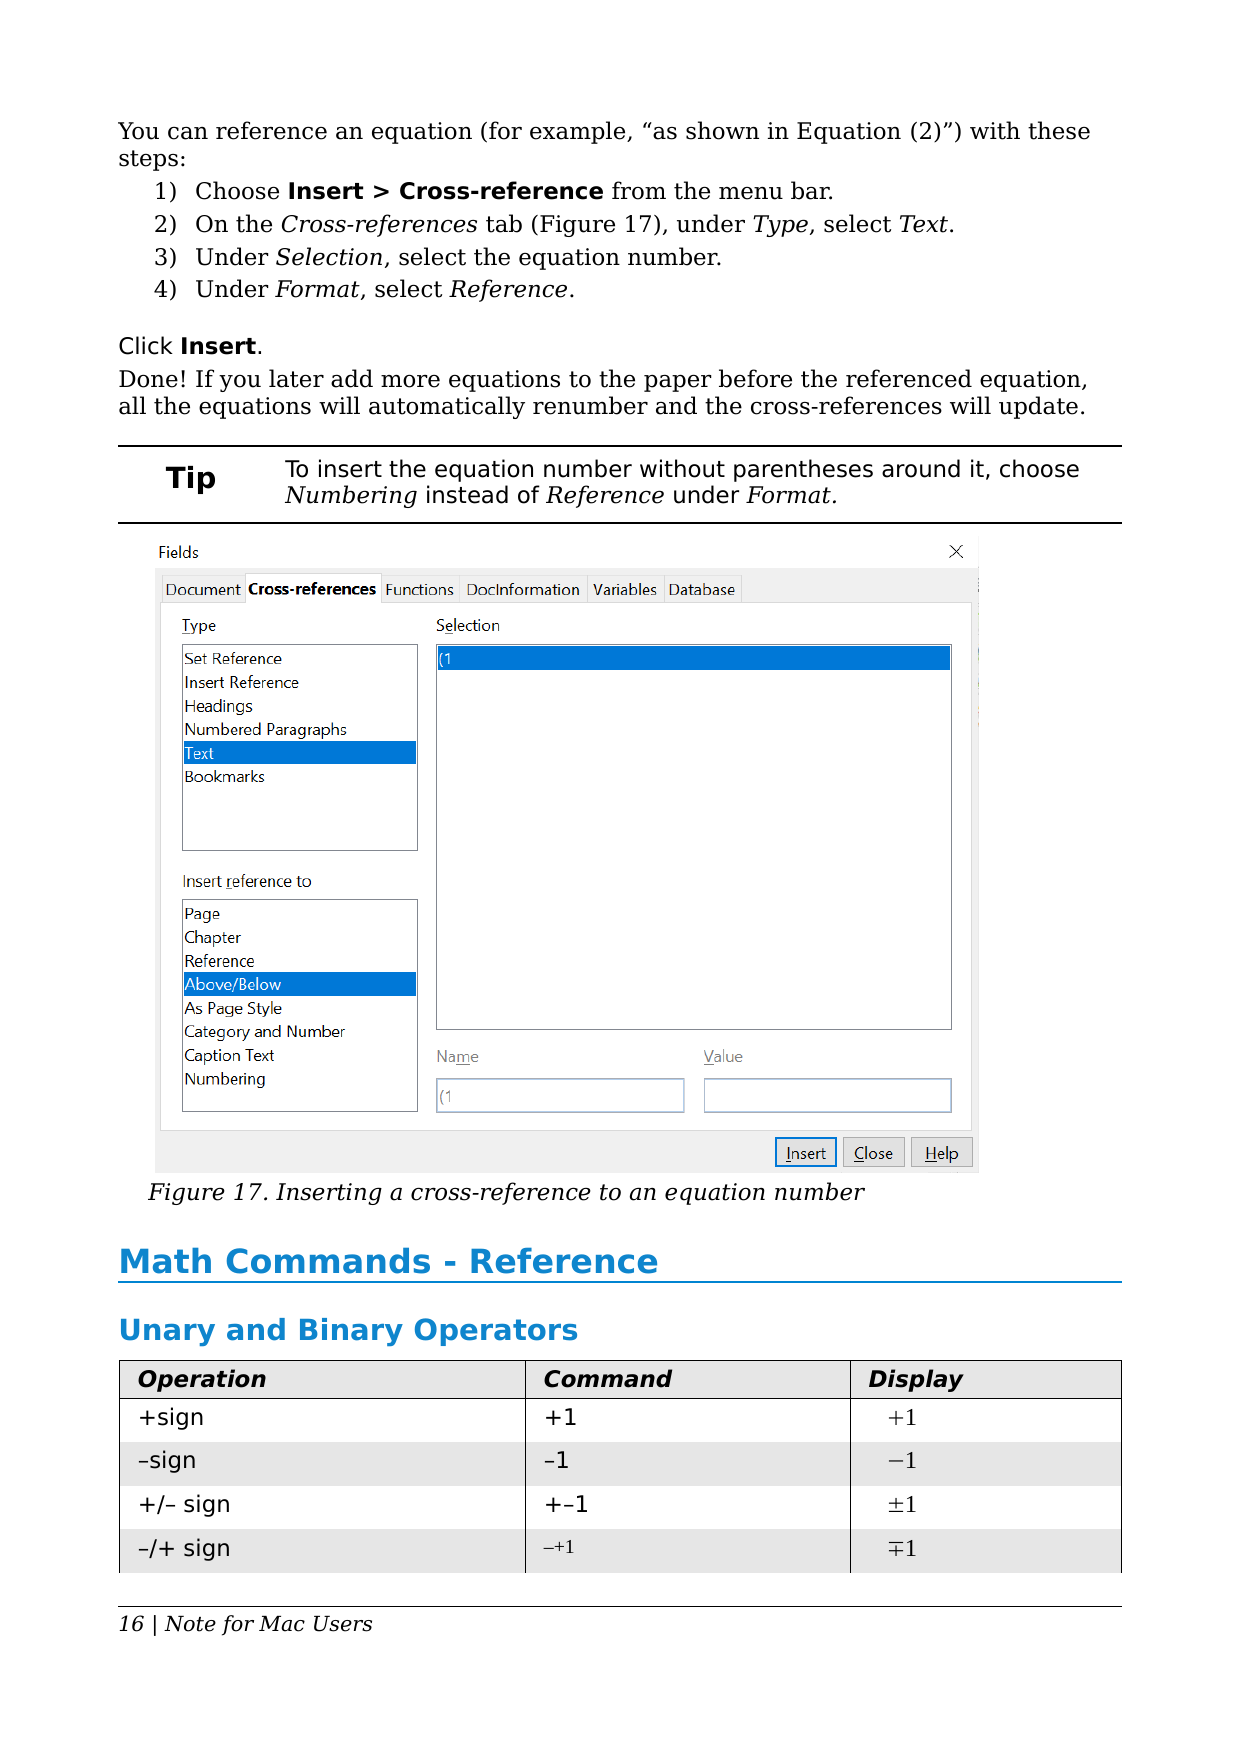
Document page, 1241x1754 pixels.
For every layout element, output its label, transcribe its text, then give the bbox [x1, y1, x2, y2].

table_cell +–1 [526, 1486, 850, 1529]
list You can reference an equation (for example, “as shown in Equation (2)”) with these steps: [118, 118, 1122, 171]
table_cell –sign [120, 1442, 525, 1486]
table_cell [851, 1399, 1121, 1442]
list On the Cross-references tab (Figure 17), under Type, select Text. [177, 211, 1122, 237]
list Under Format, select Reference. [177, 277, 1122, 303]
picture [155, 536, 979, 1173]
text Done! If you later add more equations to the paper before the referenced equation, all the equations will automatically renumber and the cross-references will update. [118, 367, 1122, 420]
table_cell –+1 [526, 1529, 850, 1573]
table_cell [851, 1442, 1121, 1486]
table_cell +/– sign [120, 1486, 525, 1529]
text Click Insert. [118, 333, 1122, 360]
list Choose Insert > Cross-reference from the menu bar. [177, 178, 1122, 204]
text Figure 17. Inserting a cross-reference to an equation number [148, 1179, 1092, 1206]
table_header Display [851, 1361, 1121, 1398]
table_cell +1 [526, 1399, 850, 1442]
table_header Operation [120, 1361, 525, 1398]
table_header Command [526, 1361, 850, 1398]
table_cell –/+ sign [120, 1529, 525, 1573]
table_cell +sign [120, 1399, 525, 1442]
table_cell –1 [526, 1442, 850, 1486]
table_header To insert the equation number without parentheses around it, choose Numbering instead of Reference under Format. [264, 447, 1122, 522]
table_header Tip [118, 447, 264, 522]
table_cell [851, 1529, 1121, 1573]
list Under Selection, select the equation number. [177, 244, 1122, 270]
subtitle Math Commands - Reference [118, 1242, 1122, 1281]
table_cell [851, 1486, 1121, 1529]
subtitle Unary and Binary Operators [118, 1314, 1122, 1348]
